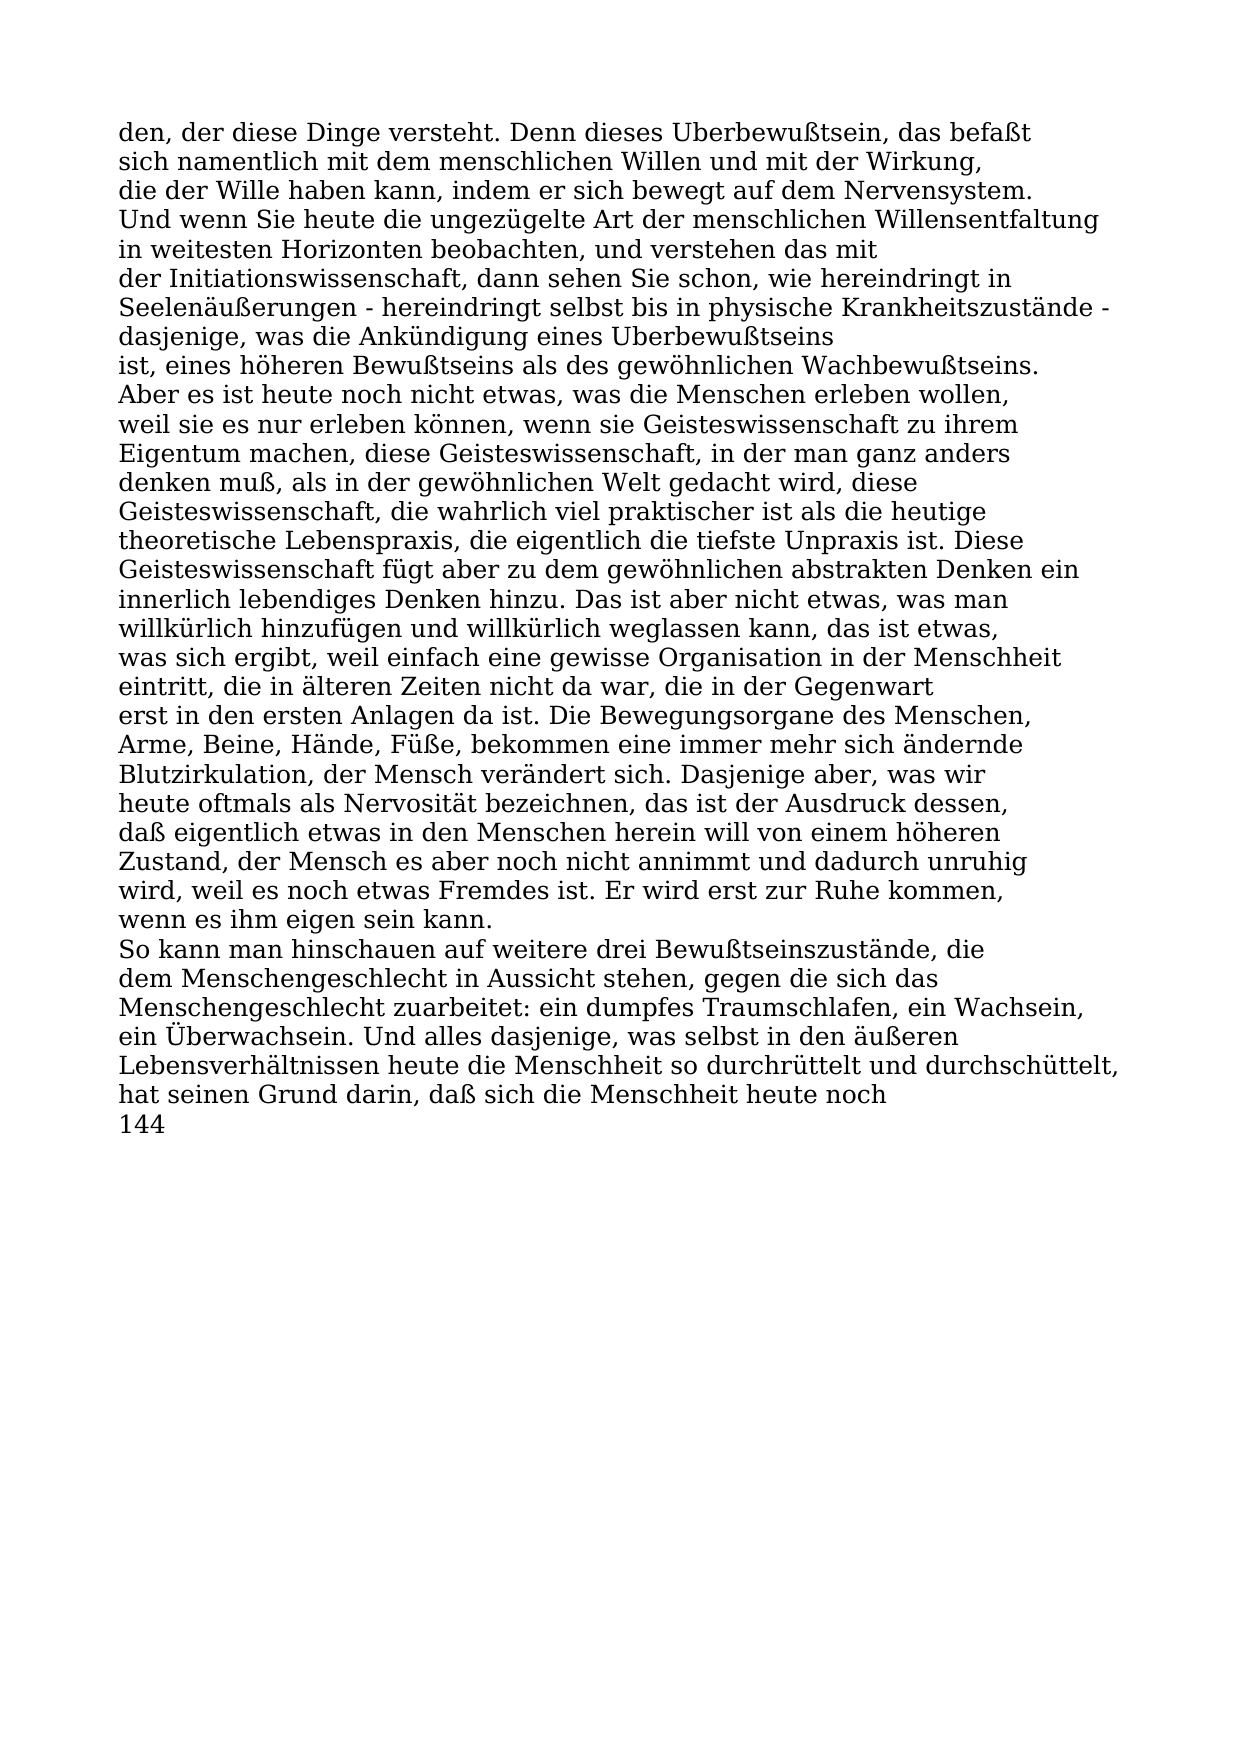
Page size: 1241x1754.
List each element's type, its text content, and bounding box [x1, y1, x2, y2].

text den, der diese Dinge versteht. Denn dieses Uberbewußtsein, das befaßt [118, 118, 1122, 147]
text ist, eines höheren Bewußtseins als des gewöhnlichen Wachbewußtseins. [118, 351, 1122, 381]
text Aber es ist heute noch nicht etwas, was die Menschen erleben wollen, [118, 381, 1122, 410]
text Eigentum machen, diese Geisteswissenschaft, in der man ganz anders [118, 439, 1122, 468]
text heute oftmals als Nervosität bezeichnen, das ist der Ausdruck dessen, [118, 789, 1122, 818]
text Arme, Beine, Hände, Füße, bekommen eine immer mehr sich ändernde [118, 731, 1122, 760]
text dem Menschengeschlecht in Aussicht stehen, gegen die sich das Menschengeschlecht zuarbeitet: ein dumpfes Traumschlafen, ein Wachsein, [118, 964, 1122, 1022]
text ein Überwachsein. Und alles dasjenige, was selbst in den äußeren Lebensverhältnissen heute die Menschheit so durchrüttelt und durchschüttelt, hat seinen Grund darin, daß sich die Menschheit heute noch [118, 1022, 1122, 1110]
text So kann man hinschauen auf weitere drei Bewußtseinszustände, die [118, 935, 1122, 964]
text Seelenäußerungen - hereindringt selbst bis in physische Krankheitszustände - dasjenige, was die Ankündigung eines Uberbewußtseins [118, 293, 1122, 351]
text wird, weil es noch etwas Fremdes ist. Er wird erst zur Ruhe kommen, [118, 876, 1122, 906]
text was sich ergibt, weil einfach eine gewisse Organisation in der Menschheit eintritt, die in älteren Zeiten nicht da war, die in der Gegenwart [118, 643, 1122, 701]
text sich namentlich mit dem menschlichen Willen und mit der Wirkung, [118, 147, 1122, 176]
text weil sie es nur erleben können, wenn sie Geisteswissenschaft zu ihrem [118, 410, 1122, 439]
text Zustand, der Mensch es aber noch nicht annimmt und dadurch unruhig [118, 847, 1122, 876]
text 144 [118, 1110, 1122, 1139]
text willkürlich hinzufügen und willkürlich weglassen kann, das ist etwas, [118, 614, 1122, 643]
text wenn es ihm eigen sein kann. [118, 906, 1122, 935]
text die der Wille haben kann, indem er sich bewegt auf dem Nervensystem. [118, 176, 1122, 206]
text Und wenn Sie heute die ungezügelte Art der menschlichen Willensentfaltung in weitesten Horizonten beobachten, und verstehen das mit [118, 206, 1122, 264]
text innerlich lebendiges Denken hinzu. Das ist aber nicht etwas, was man [118, 585, 1122, 614]
text denken muß, als in der gewöhnlichen Welt gedacht wird, diese Geisteswissenschaft, die wahrlich viel praktischer ist als die heutige theoretische Lebenspraxis, die eigentlich die tiefste Unpraxis ist. Diese Geisteswissenschaft fügt aber zu dem gewöhnlichen abstrakten Denken ein [118, 468, 1122, 585]
text Blutzirkulation, der Mensch verändert sich. Dasjenige aber, was wir [118, 760, 1122, 789]
text der Initiationswissenschaft, dann sehen Sie schon, wie hereindringt in [118, 264, 1122, 293]
text erst in den ersten Anlagen da ist. Die Bewegungsorgane des Menschen, [118, 701, 1122, 731]
text daß eigentlich etwas in den Menschen herein will von einem höheren [118, 818, 1122, 847]
